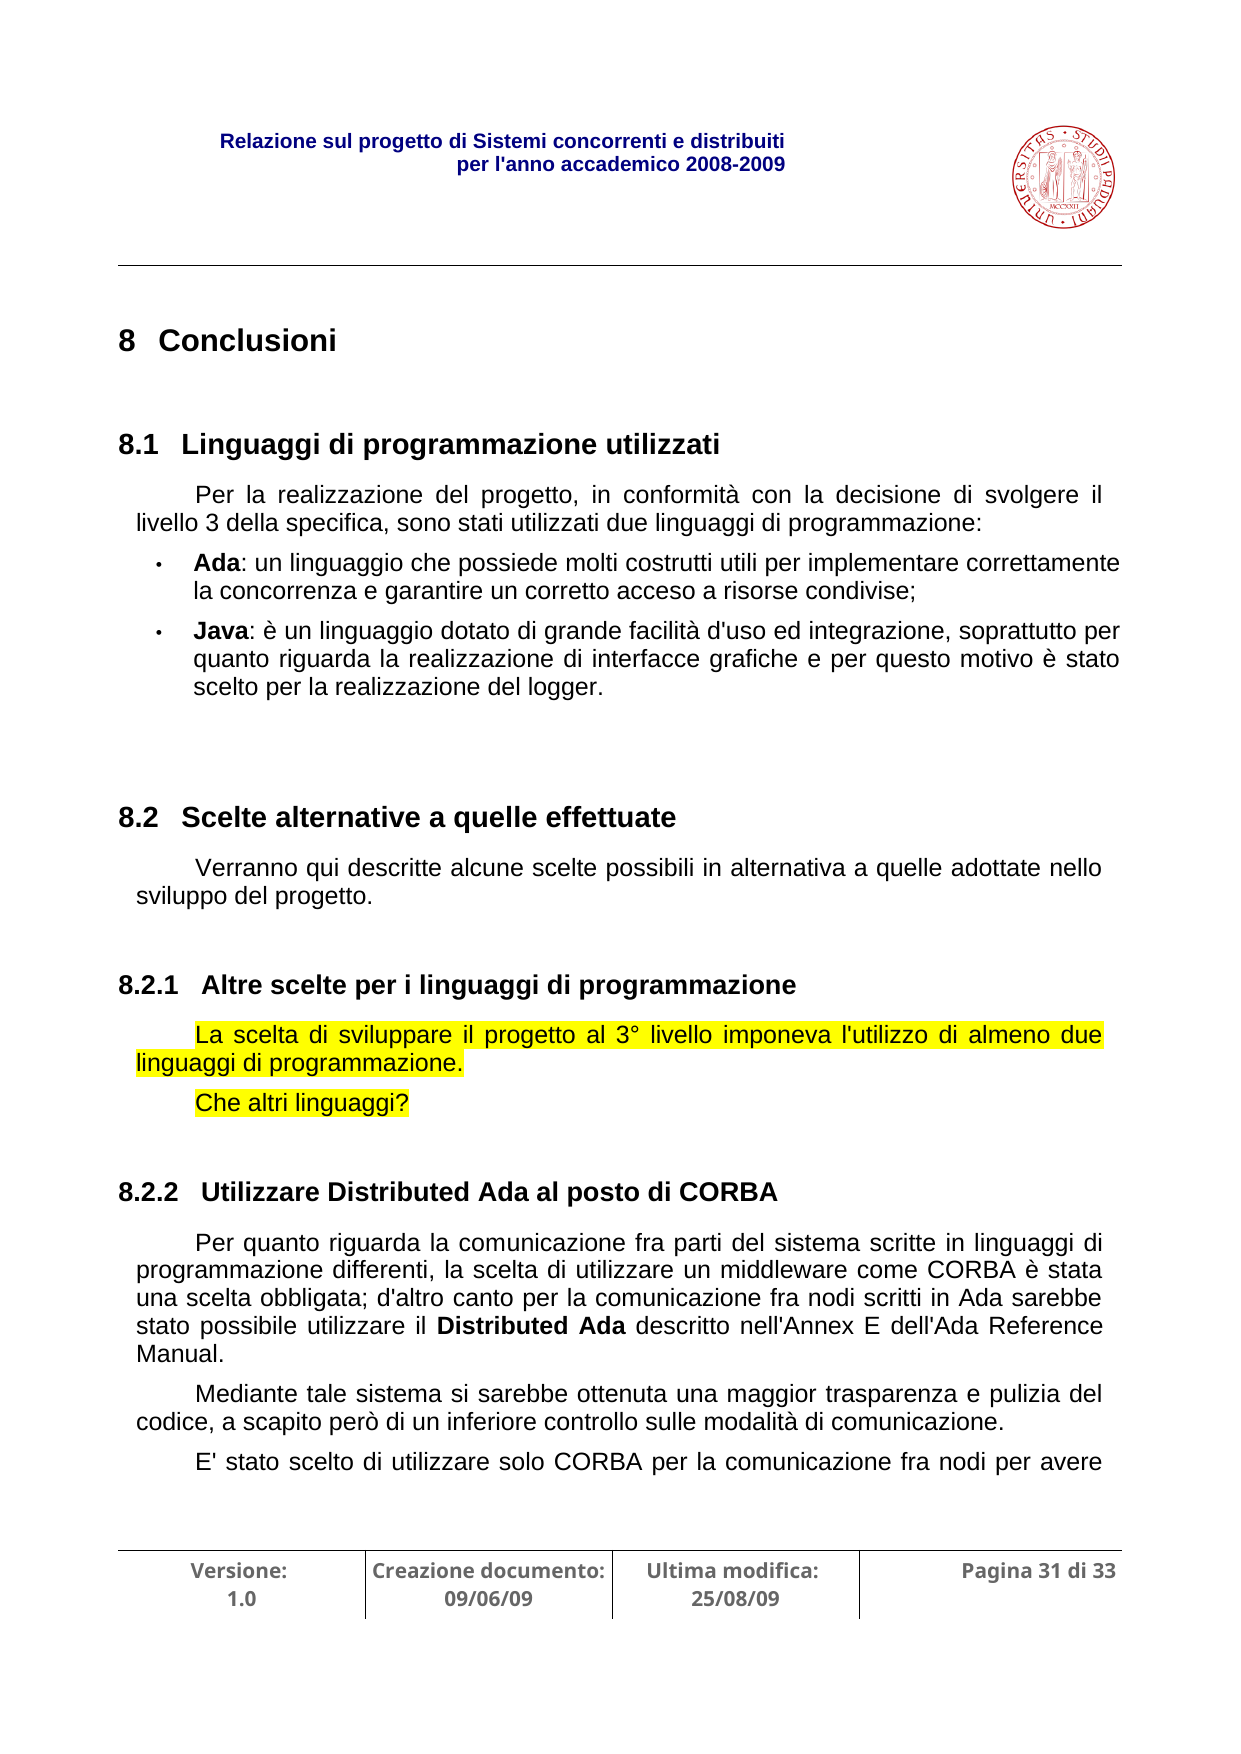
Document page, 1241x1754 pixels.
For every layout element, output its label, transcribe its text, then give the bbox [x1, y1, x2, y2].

list Ada: un linguaggio che possiede molti costrutti utili per implementare correttamente la concorrenza e garantire un corretto acceso a risorse condivise; [156, 549, 1122, 604]
text Che altri linguaggi? [136, 1089, 1104, 1117]
subtitle Linguaggi di programmazione utilizzati [118, 428, 1122, 460]
text Mediante tale sistema si sarebbe ottenuta una maggior trasparenza e pulizia del codice, a scapito però di un inferiore controllo sulle modalità di comunicazione. [136, 1380, 1104, 1436]
subtitle Utilizzare Distributed Ada al posto di CORBA [118, 1177, 1122, 1208]
text Per la realizzazione del progetto, in conformità con la decisione di svolgere il livello 3 della specifica, sono stati utilizzati due linguaggi di programmazione: [136, 481, 1104, 537]
text Verranno qui descritte alcune scelte possibili in alternativa a quelle adottate nello sviluppo del progetto. [136, 854, 1104, 910]
text E' stato scelto di utilizzare solo CORBA per la comunicazione fra nodi per avere [136, 1448, 1104, 1476]
subtitle Conclusioni [118, 323, 1122, 358]
list Java: è un linguaggio dotato di grande facilità d'uso ed integrazione, soprattutto per quanto riguarda la realizzazione di interfacce grafiche e per questo motivo è stato scelto per la realizzazione del logger. [156, 616, 1122, 700]
text Per quanto riguarda la comunicazione fra parti del sistema scritte in linguaggi di programmazione differenti, la scelta di utilizzare un middleware come CORBA è stata una scelta obbligata; d'altro canto per la comunicazione fra nodi scritti in Ada sarebbe stato possibile utilizzare il Distributed Ada descritto nell'Annex E dell'Ada Reference Manual. [136, 1228, 1104, 1368]
subtitle Scelte alternative a quelle effettuate [118, 801, 1122, 833]
subtitle Altre scelte per i linguaggi di programmazione [118, 970, 1122, 1001]
text La scelta di sviluppare il progetto al 3° livello imponeva l'utilizzo di almeno due linguaggi di programmazione. [136, 1021, 1104, 1077]
picture [1010, 123, 1117, 231]
